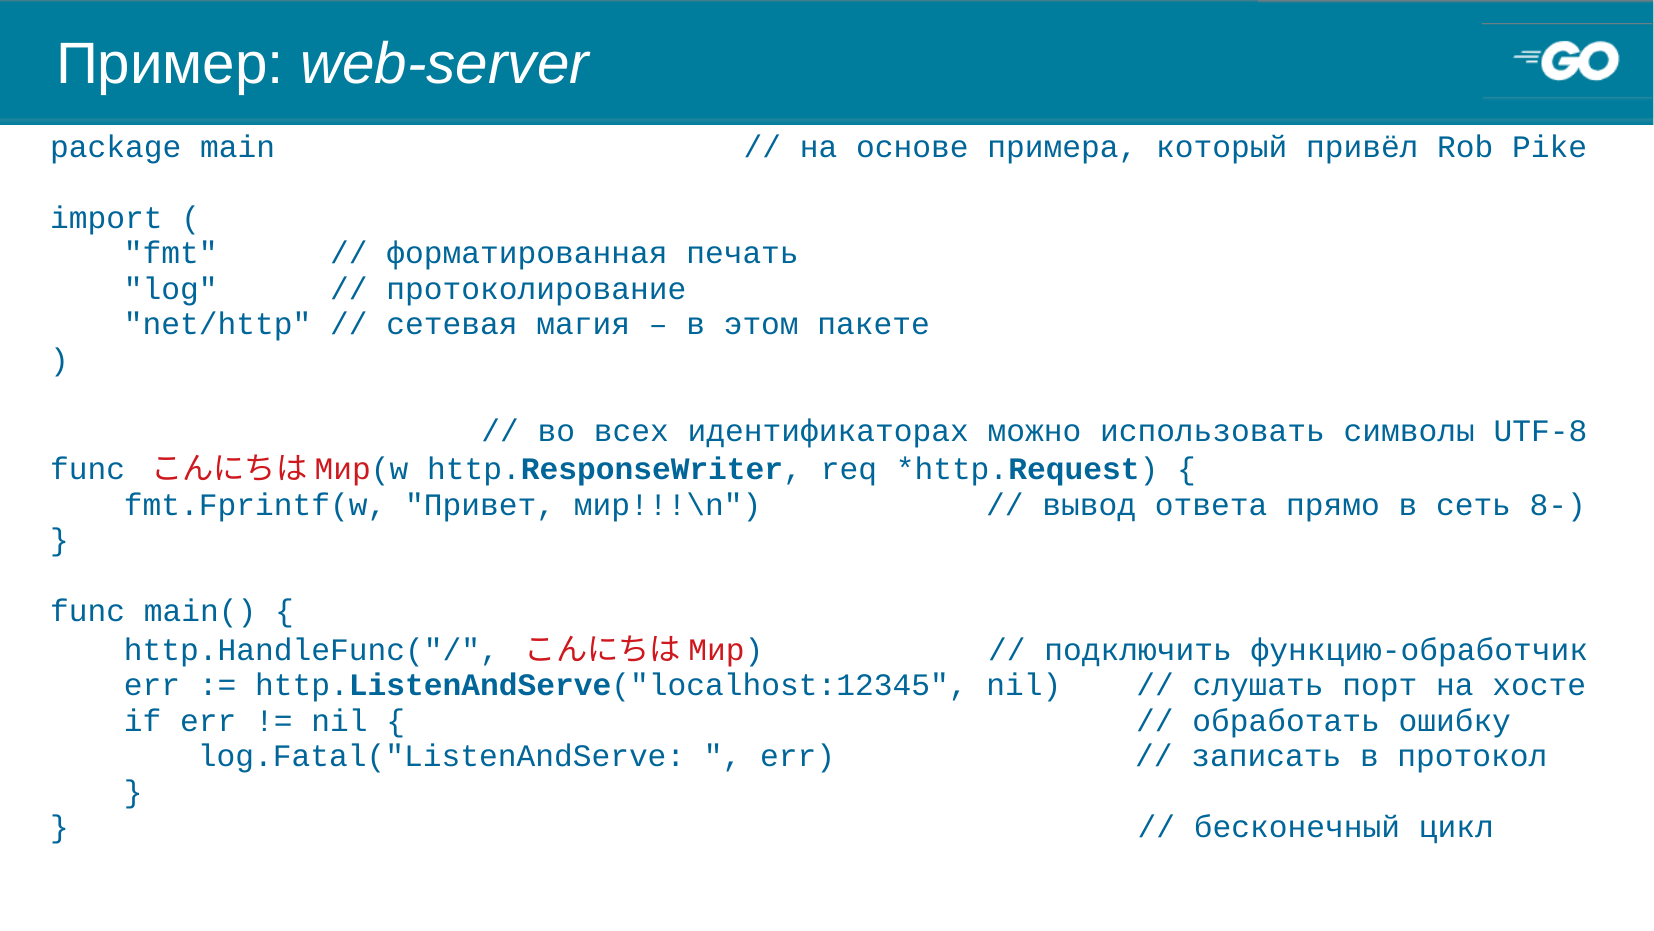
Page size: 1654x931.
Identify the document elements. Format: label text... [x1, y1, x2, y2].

picture [1542, 41, 1619, 81]
text_box Пример: web-server [41, 23, 1495, 104]
text_box package main // на основе примера, который привёл Rob Pike import ( "fmt" // форматированная печать "log" // протоколирование "net/http" // сетевая магия – в этом пакете ) // во всех идентификаторах можно использовать символы UTF-8 func こんにちはМир(w http.ResponseWriter, req *http.Request) { fmt.Fprintf(w, "Привет, мир!!!\n") // вывод ответа прямо в сеть 8-) } func main() { http.HandleFunc("/", こんにちはМир) // подключить функцию-обработчик err := http.ListenAndServe("localhost:12345", nil) // слушать порт на хосте if err != nil { // обработать ошибку log.Fatal("ListenAndServe: ", err) // записать в протокол } } // бесконечный цикл [35, 124, 1619, 891]
